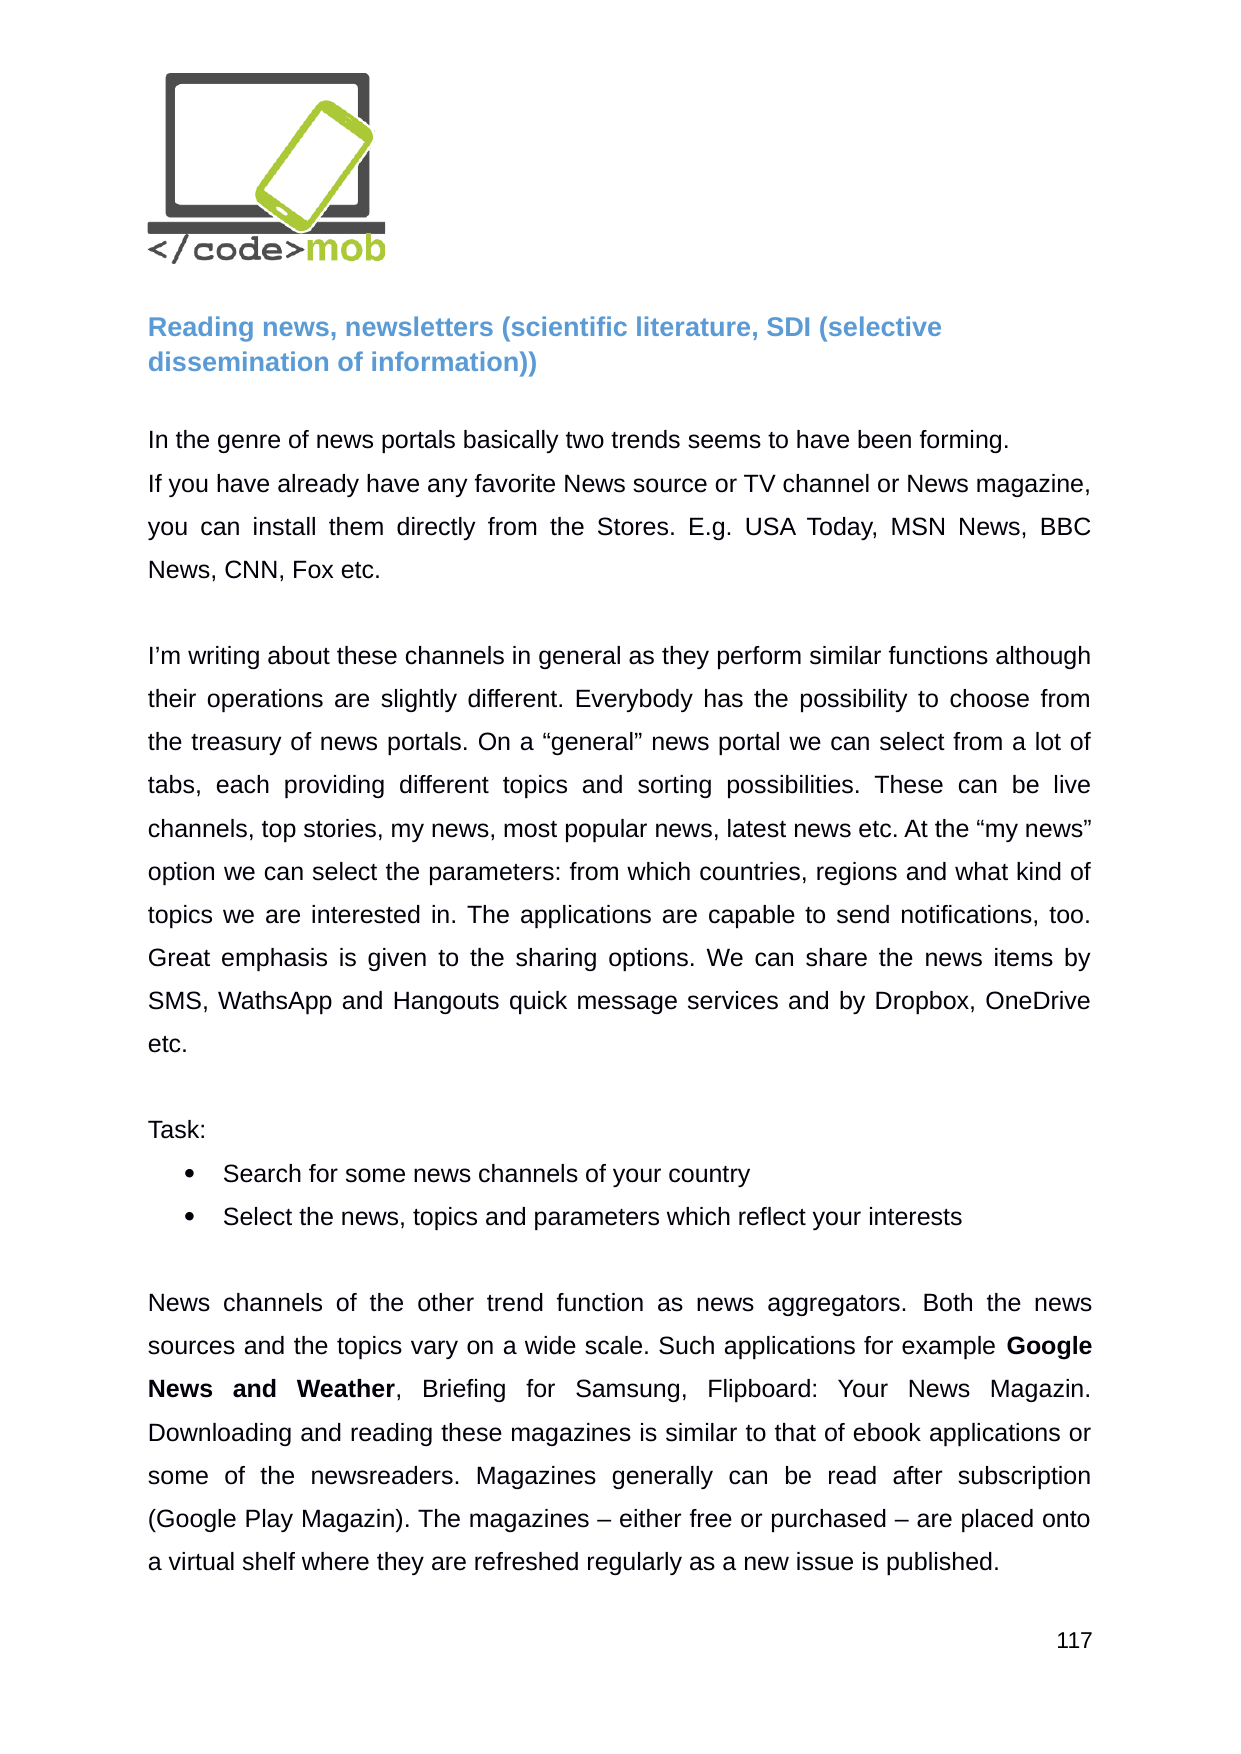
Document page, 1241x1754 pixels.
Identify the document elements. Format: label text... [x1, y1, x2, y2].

subtitle Reading news, newsletters (scientific literature, SDI (selective dissemination of information)) [148, 311, 1093, 378]
text Task: [148, 1116, 1093, 1144]
list Select the news, topics and parameters which reflect your interests [185, 1202, 1093, 1231]
picture [147, 73, 386, 264]
text News channels of the other trend function as news aggregators. Both the news sources and the topics vary on a wide scale. Such applications for example Google News and Weather, Briefing for Samsung, Flipboard: Your News Magazin. Downloading and reading these magazines is similar to that of ebook applications or some of the newsreaders. Magazines generally can be read after subscription (Google Play Magazin). The magazines – either free or purchased – are placed onto a virtual shelf where they are refreshed regularly as a new issue is published. [148, 1288, 1093, 1576]
text I’m writing about these channels in general as they perform similar functions although their operations are slightly different. Everybody has the possibility to choose from the treasury of news portals. On a “general” news portal we can select from a lot of tabs, each providing different topics and sorting possibilities. These can be live channels, top stories, my news, most popular news, latest news etc. At the “my news” option we can select the parameters: from which countries, regions and what kind of topics we are interested in. The applications are capable to send notifications, too. Great emphasis is given to the sharing options. We can share the news items by SMS, WathsApp and Hangouts quick message services and by Dropbox, OneDrive etc. [148, 641, 1093, 1058]
list Search for some news channels of your country [185, 1159, 1093, 1187]
text In the genre of news portals basically two trends seems to have been forming. [148, 426, 1093, 454]
text If you have already have any favorite News source or TV channel or News magazine, you can install them directly from the Stores. E.g. USA Today, MSN News, BBC News, CNN, Fox etc. [148, 469, 1093, 584]
